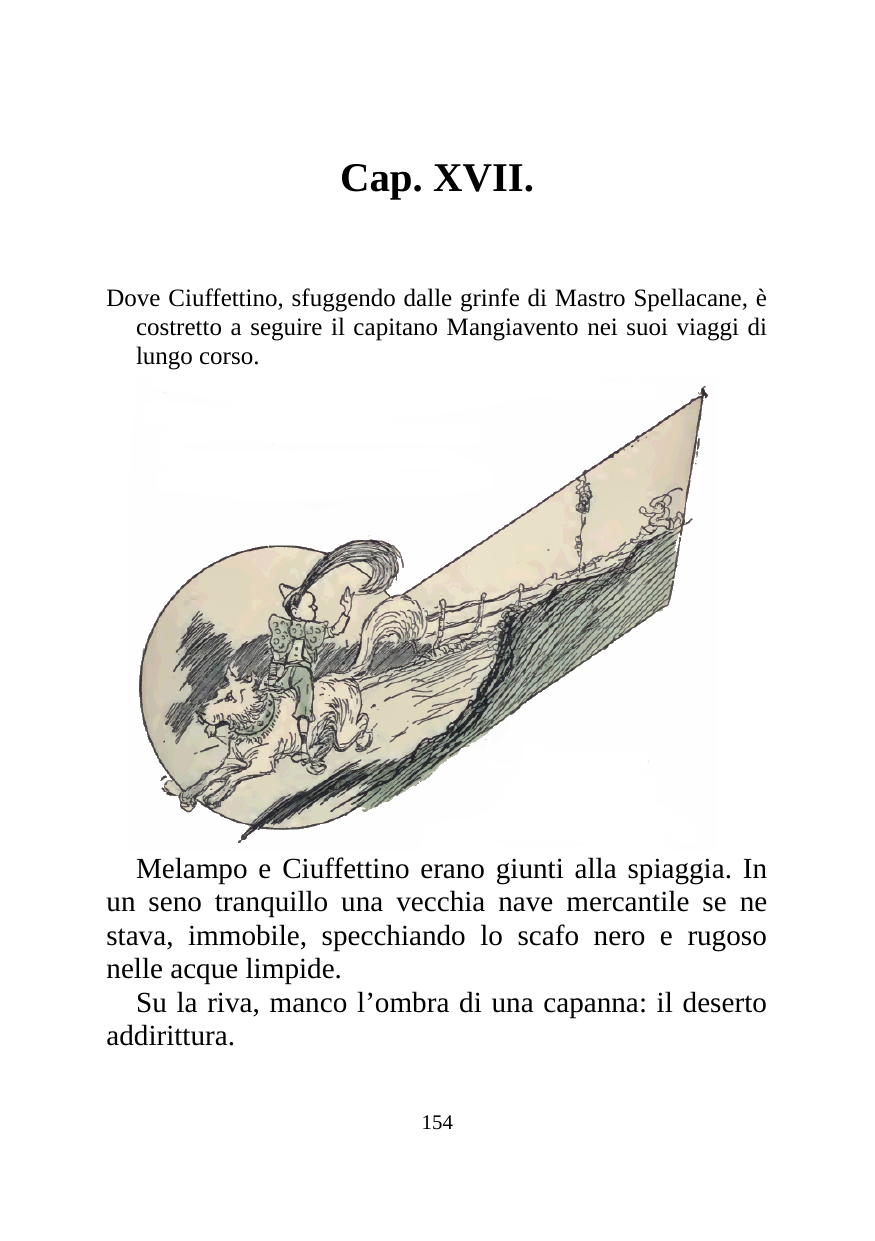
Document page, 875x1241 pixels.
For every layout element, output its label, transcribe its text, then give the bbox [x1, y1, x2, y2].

text Su la riva, manco l’ombra di una capanna: il deserto addirittura. [106, 985, 768, 1052]
subtitle Cap. XVII. [106, 153, 768, 201]
picture [126, 377, 718, 851]
text Melampo e Ciuffettino erano giunti alla spiaggia. In un seno tranquillo una vecchia nave mercantile se ne stava, immobile, specchiando lo scafo nero e rugoso nelle acque limpide. [106, 851, 768, 985]
text Dove Ciuffettino, sfuggendo dalle grinfe di Mastro Spellacane, è costretto a seguire il capitano Mangiavento nei suoi viaggi di lungo corso. [106, 283, 768, 369]
